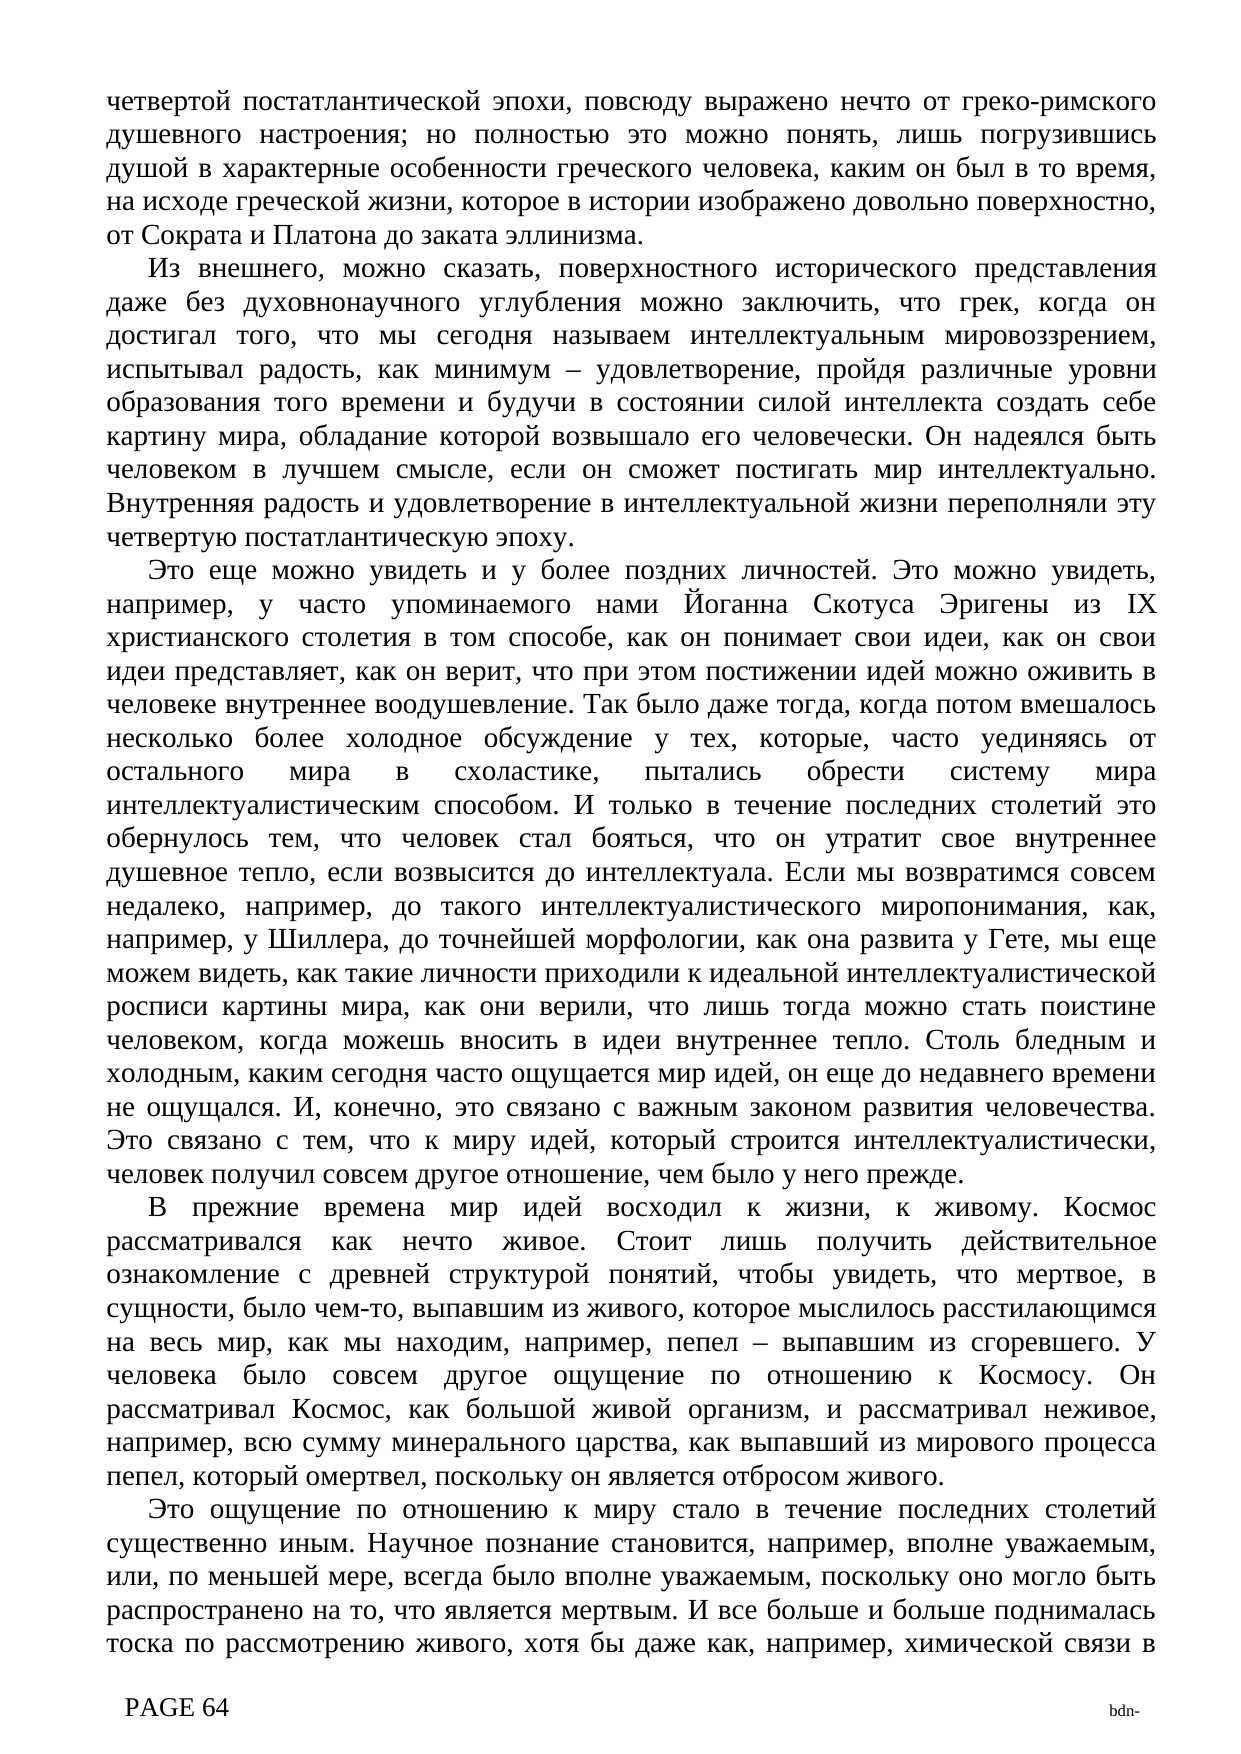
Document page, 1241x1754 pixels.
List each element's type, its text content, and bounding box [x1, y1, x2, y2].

text четвертой постатлантической эпохи, повсюду выражено нечто от греко-римского душевного настроения; но полностью это можно понять, лишь погрузившись душой в характерные особенности греческого человека, каким он был в то время, на исходе греческой жизни, которое в истории изображено довольно поверхностно, от Сократа и Платона до заката эллинизма. [106, 83, 1157, 250]
text Это еще можно увидеть и у более поздних личностей. Это можно увидеть, например, у часто упоминаемого нами Йоганна Скотуса Эригены из IX христианского столетия в том способе, как он понимает свои идеи, как он свои идеи представляет, как он верит, что при этом постижении идей можно оживить в человеке внутреннее воодушевление. Так было даже тогда, когда потом вмешалось несколько более холодное обсуждение у тех, которые, часто уединяясь от остального мира в схоластике, пытались обрести систему мира интеллектуалистическим способом. И только в течение последних столетий это обернулось тем, что человек стал бояться, что он утратит свое внутреннее душевное тепло, если возвысится до интеллектуала. Если мы возвратимся совсем недалеко, например, до такого интеллектуалистического миропонимания, как, например, у Шиллера, до точнейшей морфологии, как она развита у Гете, мы еще можем видеть, как такие личности приходили к идеальной интеллектуалистической росписи картины мира, как они верили, что лишь тогда можно стать поистине человеком, когда можешь вносить в идеи внутреннее тепло. Столь бледным и холодным, каким сегодня часто ощущается мир идей, он еще до недавнего времени не ощущался. И, конечно, это связано с важным законом развития человечества. Это связано с тем, что к миру идей, который строится интеллектуалистически, человек получил совсем другое отношение, чем было у него прежде. [106, 552, 1157, 1189]
text Из внешнего, можно сказать, поверхностного исторического представления даже без духовнонаучного углубления можно заключить, что грек, когда он достигал того, что мы сегодня называем интеллектуальным мировоззрением, испытывал радость, как минимум – удовлетворение, пройдя различные уровни образования того времени и будучи в состоянии силой интеллекта создать себе картину мира, обладание которой возвышало его человечески. Он надеялся быть человеком в лучшем смысле, если он сможет постигать мир интеллектуально. Внутренняя радость и удовлетворение в интеллектуальной жизни переполняли эту четвертую постатлантическую эпоху. [106, 250, 1157, 552]
text Это ощущение по отношению к миру стало в течение последних столетий существенно иным. Научное познание становится, например, вполне уважаемым, или, по меньшей мере, всегда было вполне уважаемым, поскольку оно могло быть распространено на то, что является мертвым. И все больше и больше поднималась тоска по рассмотрению живого, хотя бы даже как, например, химической связи в [106, 1491, 1157, 1659]
text В прежние времена мир идей восходил к жизни, к живому. Космос рассматривался как нечто живое. Стоит лишь получить действительное ознакомление с древней структурой понятий, чтобы увидеть, что мертвое, в сущности, было чем-то, выпавшим из живого, которое мыслилось расстилающимся на весь мир, как мы находим, например, пепел – выпавшим из сгоревшего. У человека было совсем другое ощущение по отношению к Космосу. Он рассматривал Космос, как большой живой организм, и рассматривал неживое, например, всю сумму минерального царства, как выпавший из мирового процесса пепел, который омертвел, поскольку он является отбросом живого. [106, 1189, 1157, 1491]
